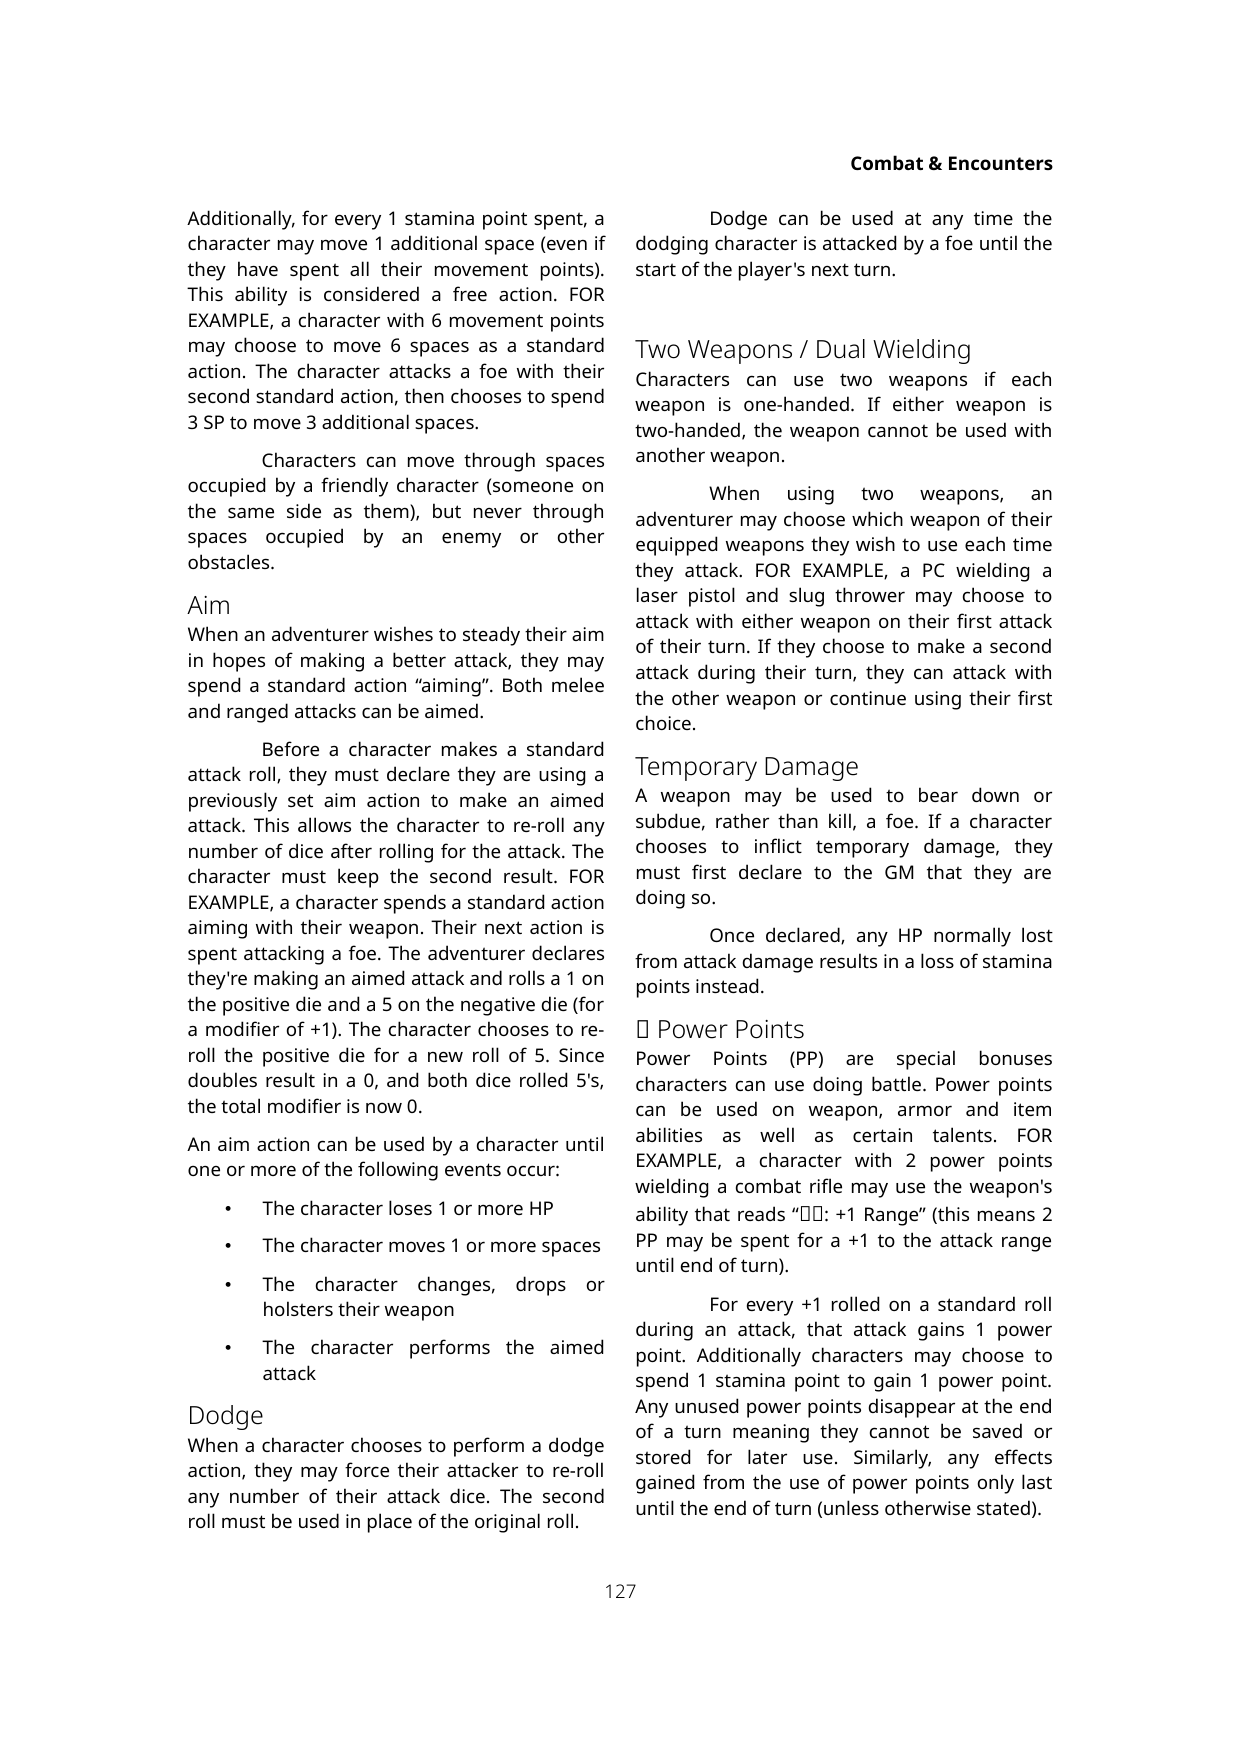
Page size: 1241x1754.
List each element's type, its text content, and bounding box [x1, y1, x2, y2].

text Once declared, any HP normally lost from attack damage results in a loss of stamina points instead. [635, 923, 1053, 999]
text Before a character makes a standard attack roll, they must declare they are using a previously set aim action to make an aimed attack. This allows the character to re-roll any number of dice after rolling for the attack. The character must keep the second result. FOR EXAMPLE, a character spends a standard action aiming with their weapon. Their next action is spent attacking a foe. The adventurer declares they're making an aimed attack and rolls a 1 on the positive die and a 5 on the negative die (for a modifier of +1). The character chooses to re-roll the positive die for a new roll of 5. Since doubles result in a 0, and both dice rolled 5's, the total modifier is now 0. [187, 736, 605, 1119]
text Characters can move through spaces occupied by a friendly character (someone on the same side as them), but never through spaces occupied by an enemy or other obstacles. [187, 447, 605, 575]
list The character loses 1 or more HP [225, 1195, 605, 1220]
text An aim action can be used by a character until one or more of the following events occur: [187, 1131, 605, 1182]
text For every +1 rolled on a standard roll during an attack, that attack gains 1 power point. Additionally characters may choose to spend 1 stamina point to gain 1 power point. Any unused power points disappear at the end of a turn meaning they cannot be saved or stored for later use. Similarly, any effects gained from the use of power points only last until the end of turn (unless otherwise stated). [635, 1291, 1053, 1521]
text Dodge [187, 1398, 605, 1432]
list The character moves 1 or more spaces [225, 1233, 605, 1258]
text When using two weapons, an adventurer may choose which weapon of their equipped weapons they wish to use each time they attack. FOR EXAMPLE, a PC wielding a laser pistol and slug thrower may choose to attack with either weapon on their first attack of their turn. If they choose to make a second attack during their turn, they can attack with the other weapon or continue using their first choice. [635, 481, 1053, 736]
text Dodge can be used at any time the dodging character is attacked by a foe until the start of the player's next turn. [635, 205, 1053, 282]
text Two Weapons / Dual Wielding [635, 332, 1053, 366]
text When a character chooses to perform a dodge action, they may force their attacker to re-roll any number of their attack dice. The second roll must be used in place of the original roll. [187, 1432, 605, 1534]
text Aim [187, 587, 605, 621]
text When an adventurer wishes to steady their aim in hopes of making a better attack, they may spend a standard action “aiming”. Both melee and ranged attacks can be aimed. [187, 621, 605, 723]
text Characters can use two weapons if each weapon is one-handed. If either weapon is two-handed, the weapon cannot be used with another weapon. [635, 366, 1053, 468]
text A weapon may be used to bear down or subdue, rather than kill, a foe. If a character chooses to inflict temporary damage, they must first declare to the GM that they are doing so. [635, 782, 1053, 910]
text Power Points (PP) are special bonuses characters can use doing battle. Power points can be used on weapon, armor and item abilities as well as certain talents. FOR EXAMPLE, a character with 2 power points wielding a combat rifle may use the weapon's ability that reads “: +1 Range” (this means 2 PP may be spent for a +1 to the attack range until end of turn). [635, 1046, 1053, 1278]
text Additionally, for every 1 stamina point spent, a character may move 1 additional space (even if they have spent all their movement points). This ability is considered a free action. FOR EXAMPLE, a character with 6 movement points may choose to move 6 spaces as a standard action. The character attacks a foe with their second standard action, then chooses to spend 3 SP to move 3 additional spaces. [187, 205, 605, 435]
text  Power Points [635, 1012, 1053, 1046]
list The character performs the aimed attack [225, 1334, 605, 1385]
list The character changes, drops or holsters their weapon [225, 1271, 605, 1322]
text Temporary Damage [635, 748, 1053, 782]
